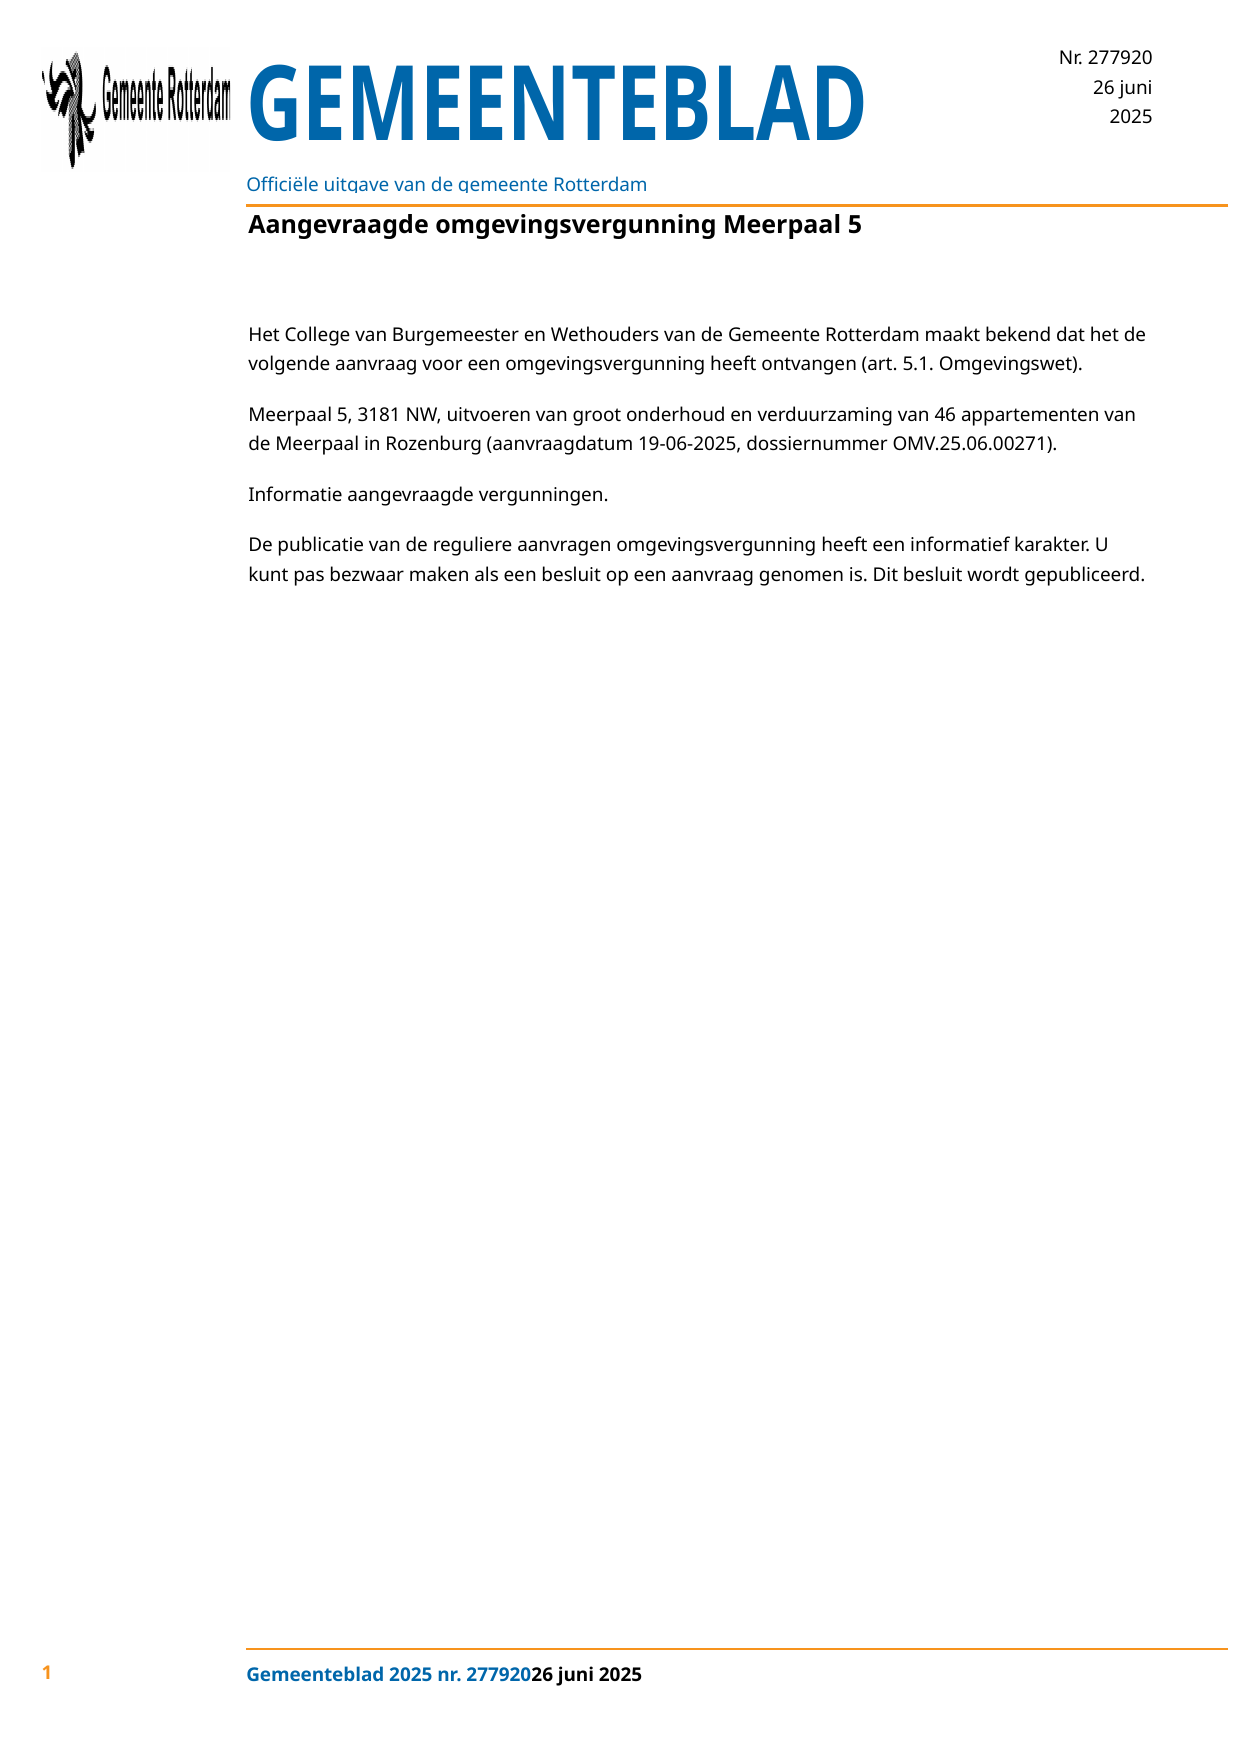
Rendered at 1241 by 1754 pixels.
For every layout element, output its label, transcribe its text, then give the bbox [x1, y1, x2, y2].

text De publicatie van de reguliere aanvragen omgevingsvergunning heeft een informatief karakter. U kunt pas bezwaar maken als een besluit op een aanvraag genomen is. Dit besluit wordt gepubliceerd. [248, 531, 1152, 586]
text Meerpaal 5, 3181 NW, uitvoeren van groot onderhoud en verduurzaming van 46 appartementen van de Meerpaal in Rozenburg (aanvraagdatum 19-06-2025, dossiernummer OMV.25.06.00271). [248, 401, 1152, 456]
picture [41, 47, 231, 172]
text Het College van Burgemeester en Wethouders van de Gemeente Rotterdam maakt bekend dat het de volgende aanvraag voor een omgevingsvergunning heeft ontvangen (art. 5.1. Omgevingswet). [248, 321, 1152, 376]
text Aangevraagde omgevingsvergunning Meerpaal 5 [248, 207, 1152, 241]
text Informatie aangevraagde vergunningen. [248, 481, 1152, 506]
